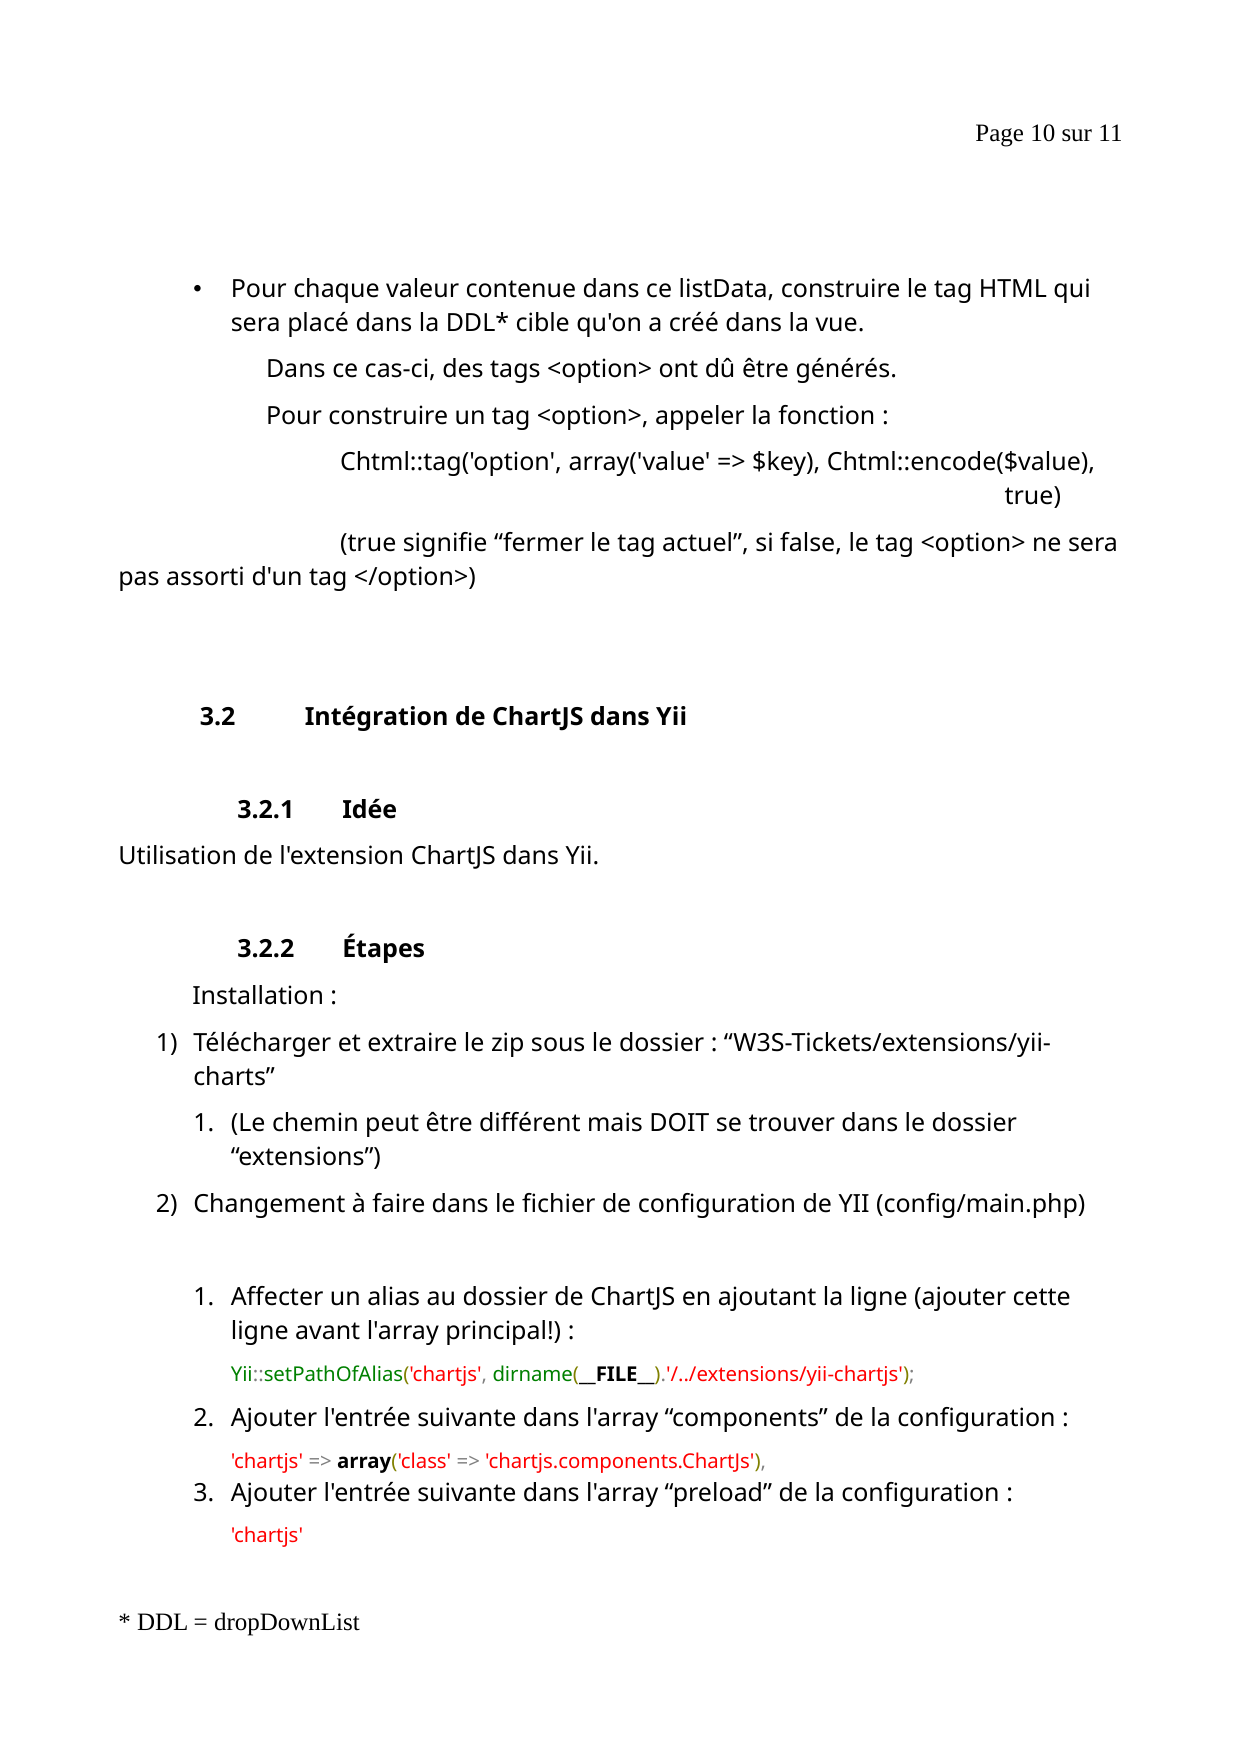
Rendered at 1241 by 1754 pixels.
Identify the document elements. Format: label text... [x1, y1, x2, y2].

subtitle Dans ce cas-ci, des tags <option> ont dû être générés. [118, 351, 1122, 385]
subtitle Installation : [118, 978, 1122, 1012]
subtitle Étapes [231, 931, 1122, 965]
subtitle Changement à faire dans le fichier de configuration de YII (config/main.php) [156, 1186, 1122, 1219]
subtitle Utilisation de l'extension ChartJS dans Yii. [118, 838, 1122, 872]
subtitle Ajouter l'entrée suivante dans l'array “preload” de la configuration : [193, 1474, 1122, 1508]
subtitle Ajouter l'entrée suivante dans l'array “components” de la configuration : [193, 1399, 1122, 1433]
subtitle Télécharger et extraire le zip sous le dossier : “W3S-Tickets/extensions/yii-charts” [156, 1024, 1122, 1092]
subtitle Intégration de ChartJS dans Yii [193, 698, 1122, 732]
subtitle Pour chaque valeur contenue dans ce listData, construire le tag HTML qui sera placé dans la DDL* cible qu'on a créé dans la vue. [193, 270, 1122, 338]
subtitle Idée [231, 791, 1122, 826]
list 'chartjs' [193, 1521, 1122, 1549]
list 'chartjs' => array('class' => 'chartjs.components.ChartJs'), [193, 1446, 1122, 1474]
subtitle Yii::setPathOfAlias('chartjs', dirname(__FILE__).'/../extensions/yii-chartjs'); [193, 1359, 1122, 1387]
subtitle (Le chemin peut être différent mais DOIT se trouver dans le dossier “extensions”) [193, 1105, 1122, 1173]
subtitle Affecter un alias au dossier de ChartJS en ajoutant la ligne (ajouter cette ligne avant l'array principal!) : [193, 1279, 1122, 1347]
subtitle Pour construire un tag <option>, appeler la fonction : [118, 397, 1122, 431]
subtitle (true signifie “fermer le tag actuel”, si false, le tag <option> ne sera pas assorti d'un tag </option>) [118, 524, 1122, 593]
subtitle Chtml::tag('option', array('value' => $key), Chtml::encode($value), true) [118, 444, 1122, 512]
